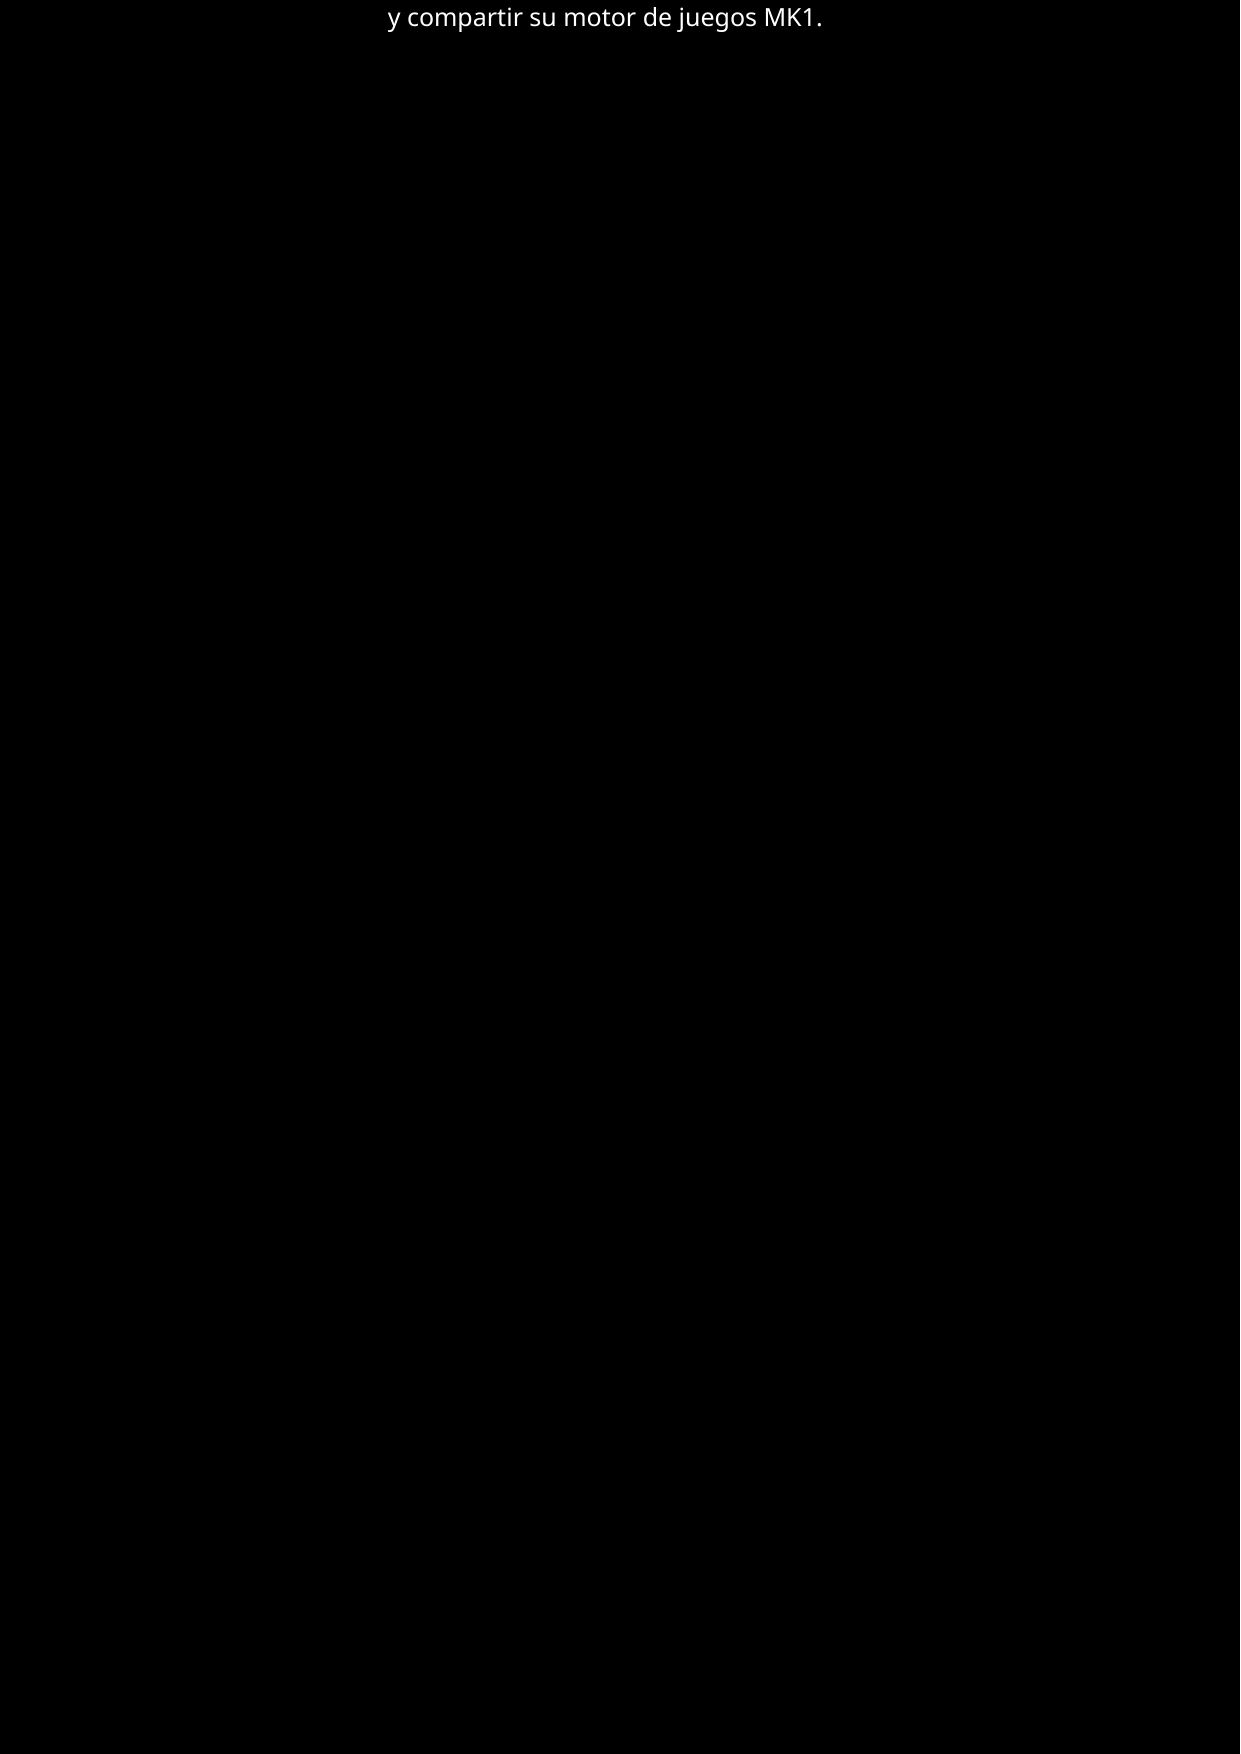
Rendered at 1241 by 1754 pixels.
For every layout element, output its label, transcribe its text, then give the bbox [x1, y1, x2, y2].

text y compartir su motor de juegos MK1. [0, 0, 1211, 34]
